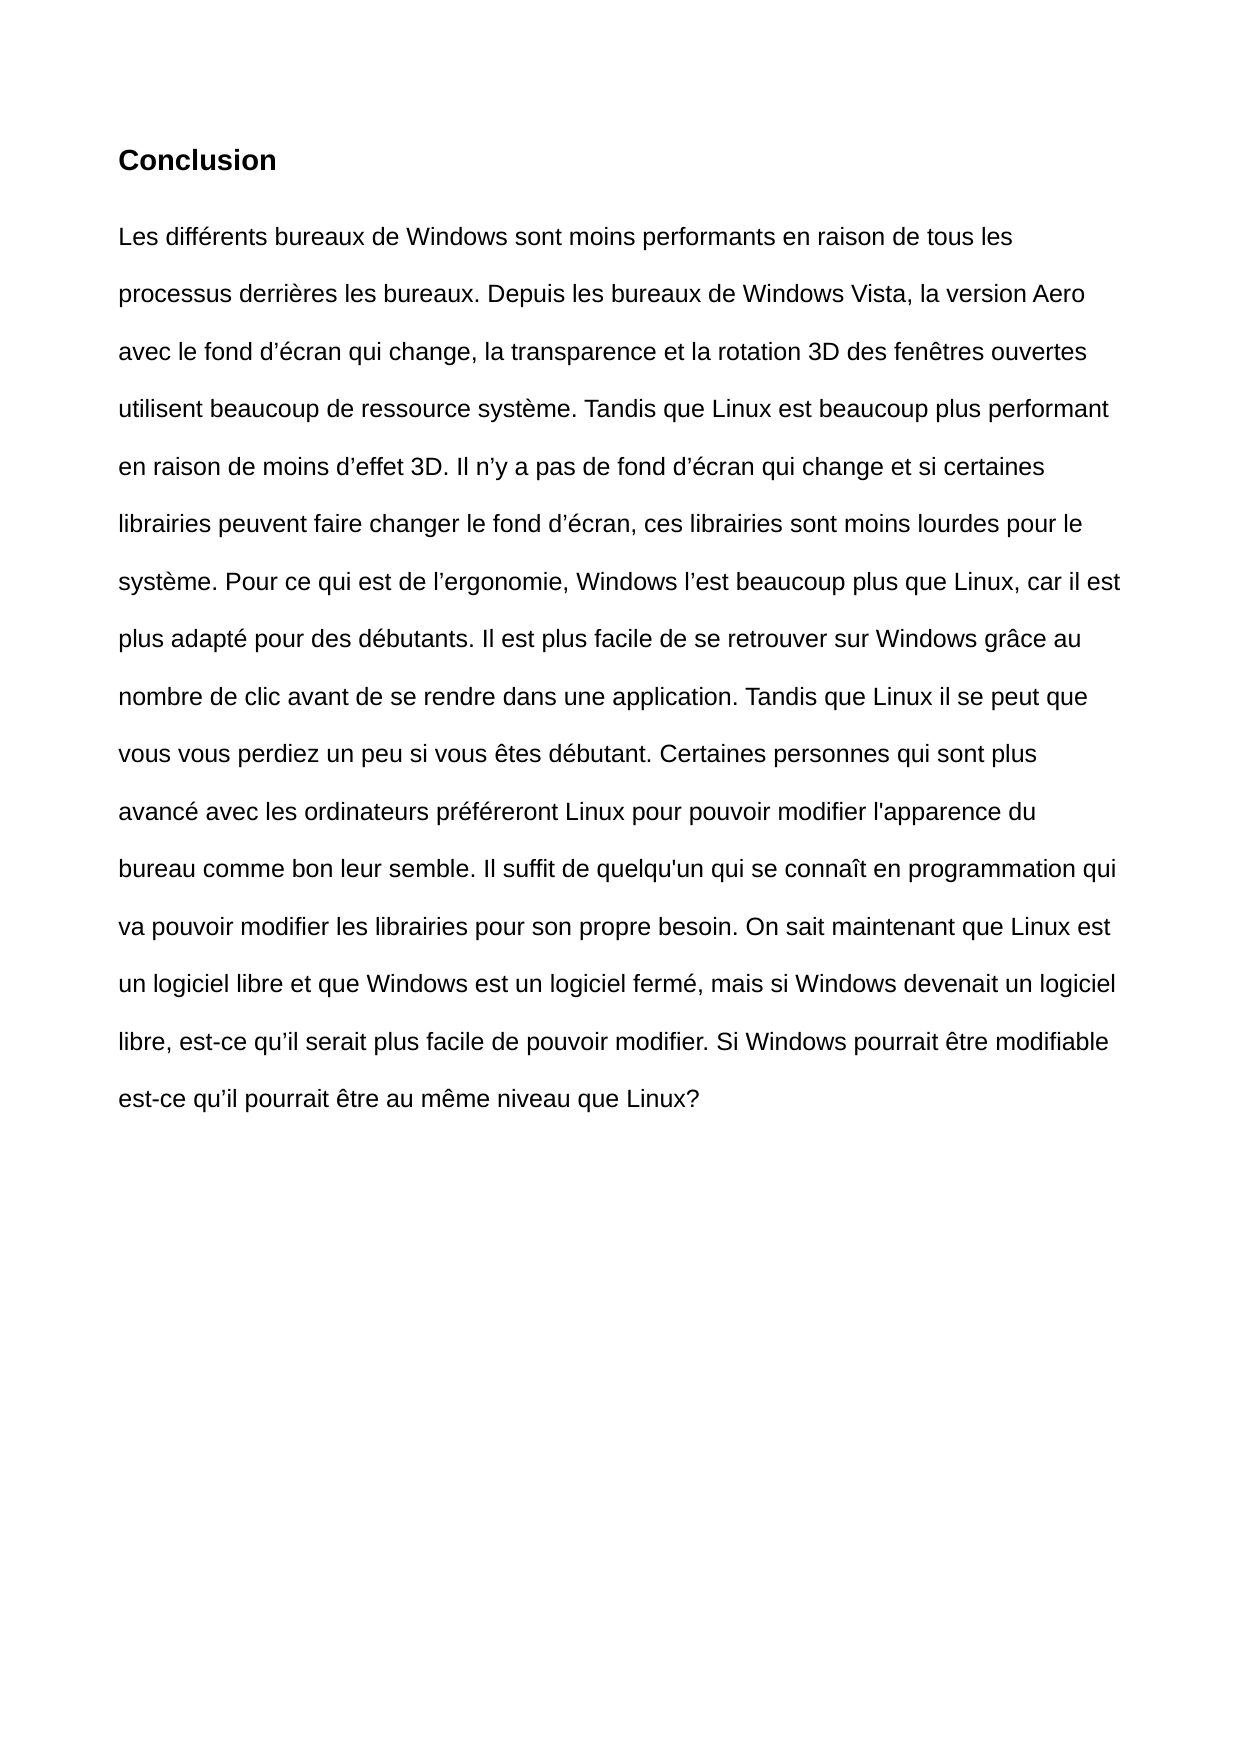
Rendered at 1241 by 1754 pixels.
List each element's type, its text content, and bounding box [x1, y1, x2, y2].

subtitle Conclusion [118, 143, 1122, 177]
text Les différents bureaux de Windows sont moins performants en raison de tous les processus derrières les bureaux. Depuis les bureaux de Windows Vista, la version Aero avec le fond d’écran qui change, la transparence et la rotation 3D des fenêtres ouvertes utilisent beaucoup de ressource système. Tandis que Linux est beaucoup plus performant en raison de moins d’effet 3D. Il n’y a pas de fond d’écran qui change et si certaines librairies peuvent faire changer le fond d’écran, ces librairies sont moins lourdes pour le système. Pour ce qui est de l’ergonomie, Windows l’est beaucoup plus que Linux, car il est plus adapté pour des débutants. Il est plus facile de se retrouver sur Windows grâce au nombre de clic avant de se rendre dans une application. Tandis que Linux il se peut que vous vous perdiez un peu si vous êtes débutant. Certaines personnes qui sont plus avancé avec les ordinateurs préféreront Linux pour pouvoir modifier l'apparence du bureau comme bon leur semble. Il suffit de quelqu'un qui se connaît en programmation qui va pouvoir modifier les librairies pour son propre besoin. On sait maintenant que Linux est un logiciel libre et que Windows est un logiciel fermé, mais si Windows devenait un logiciel libre, est-ce qu’il serait plus facile de pouvoir modifier. Si Windows pourrait être modifiable est-ce qu’il pourrait être au même niveau que Linux? [118, 222, 1122, 1113]
